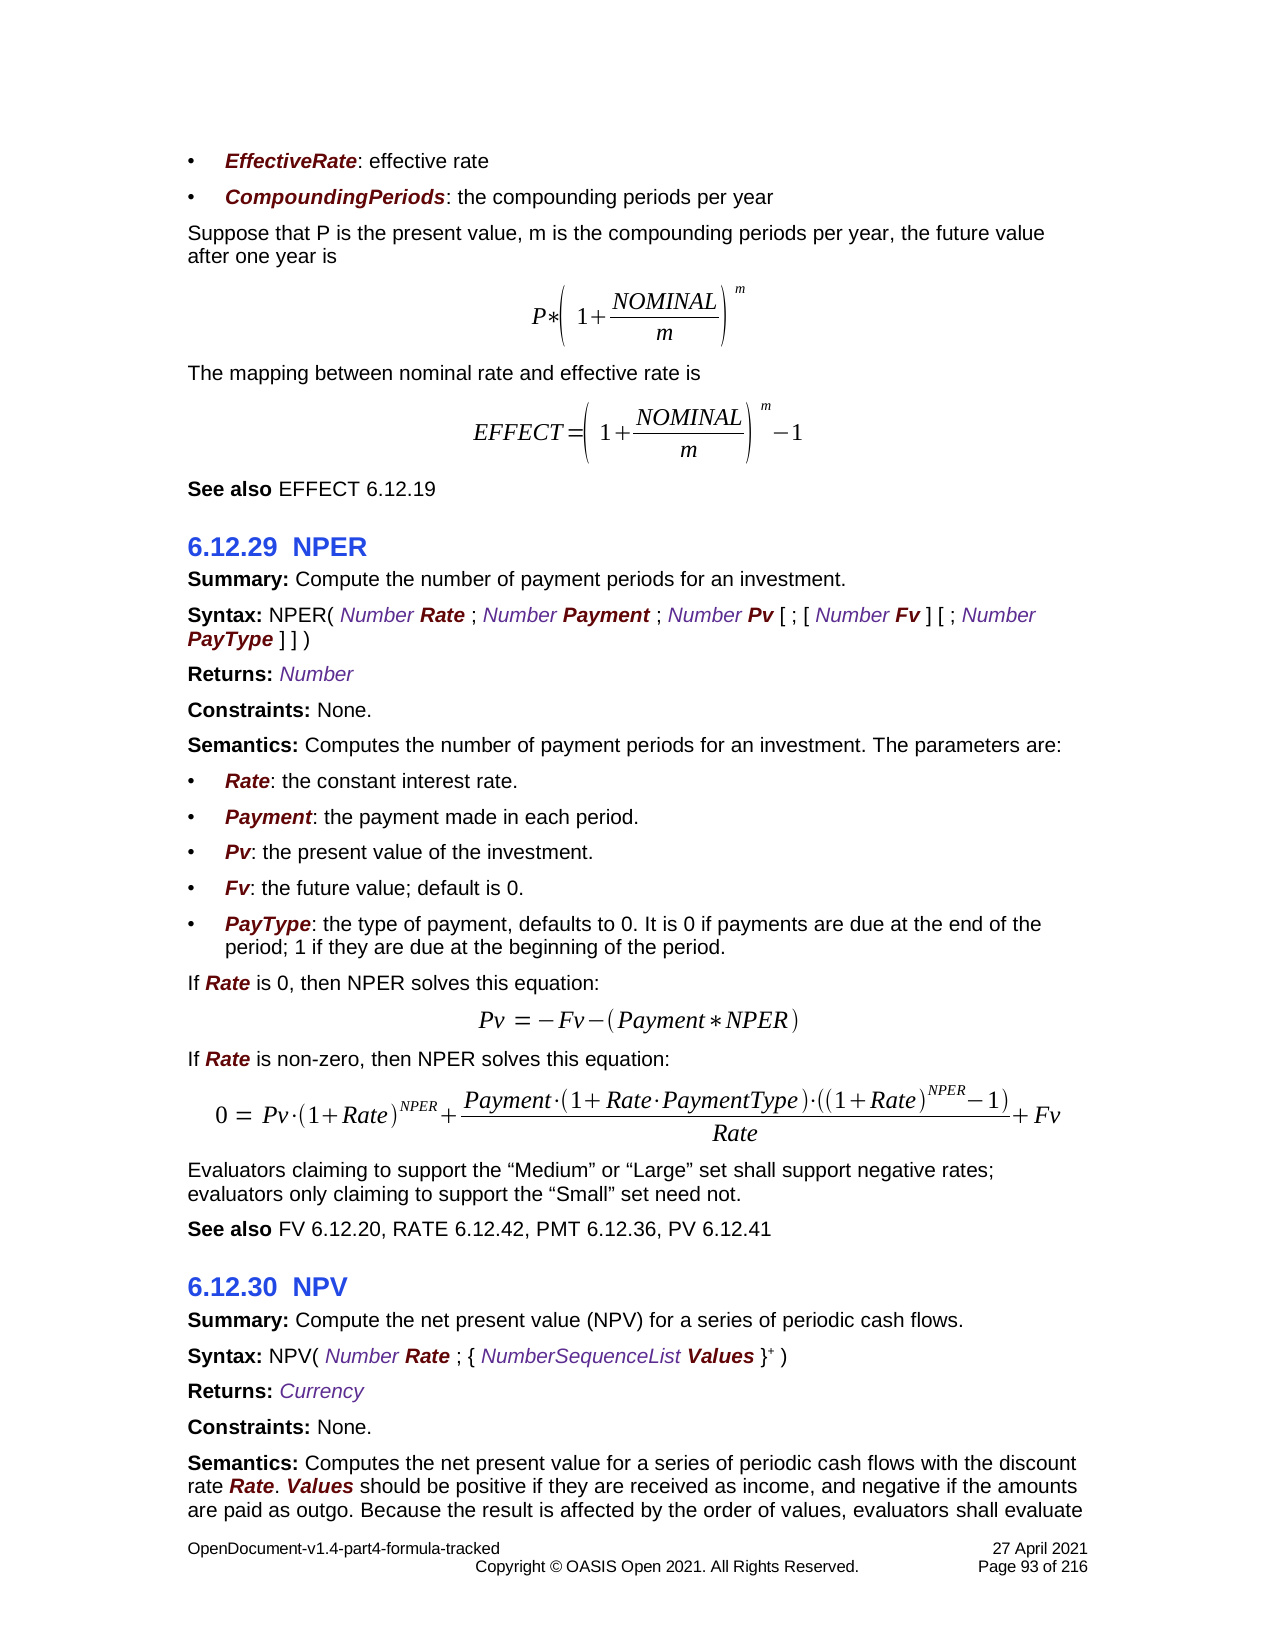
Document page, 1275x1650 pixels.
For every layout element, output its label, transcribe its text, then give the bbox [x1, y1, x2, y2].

text Syntax: NPV( Number Rate ; { NumberSequenceList Values }+ ) [187, 1344, 1088, 1368]
text Summary: Compute the net present value (NPV) for a series of periodic cash flows. [187, 1308, 1088, 1332]
text Constraints: None. [187, 1415, 1088, 1439]
text Syntax: NPER( Number Rate ; Number Payment ; Number Pv [ ; [ Number Fv ] [ ; Number PayType ] ] ) [187, 603, 1088, 651]
list Fv: the future value; default is 0. [187, 876, 1088, 900]
text Semantics: Computes the number of payment periods for an investment. The parameters are: [187, 734, 1088, 757]
list PayType: the type of payment, defaults to 0. It is 0 if payments are due at the end of the period; 1 if they are due at the beginning of the period. [187, 912, 1088, 959]
text Returns: Number [187, 663, 1088, 686]
list CompoundingPeriods: the compounding periods per year [187, 186, 1088, 209]
list Rate: the constant interest rate. [187, 769, 1088, 793]
list Pv: the present value of the investment. [187, 841, 1088, 864]
subtitle NPV [187, 1272, 1088, 1302]
text Evaluators claiming to support the “Medium” or “Large” set shall support negative rates; evaluators only claiming to support the “Small” set need not. [187, 1159, 1088, 1206]
text Summary: Compute the number of payment periods for an investment. [187, 568, 1088, 591]
text Suppose that P is the present value, m is the compounding periods per year, the future value after one year is [187, 221, 1088, 268]
list EffectiveRate: effective rate [187, 150, 1088, 173]
text Returns: Currency [187, 1380, 1088, 1403]
text See also EFFECT 6.12.19 [187, 477, 1088, 501]
text The mapping between nominal rate and effective rate is [187, 361, 1088, 384]
text If Rate is non-zero, then NPER solves this equation: [187, 1047, 1088, 1071]
text If Rate is 0, then NPER solves this equation: [187, 971, 1088, 995]
subtitle NPER [187, 532, 1088, 562]
text Constraints: None. [187, 698, 1088, 722]
text See also FV 6.12.20, RATE 6.12.42, PMT 6.12.36, PV 6.12.41 [187, 1218, 1088, 1241]
list Payment: the payment made in each period. [187, 805, 1088, 829]
text Semantics: Computes the net present value for a series of periodic cash flows with the discount rate Rate. Values should be positive if they are received as income, and negative if the amounts are paid as outgo. Because the result is affected by the order of values, evaluators shall evaluate [187, 1451, 1088, 1522]
